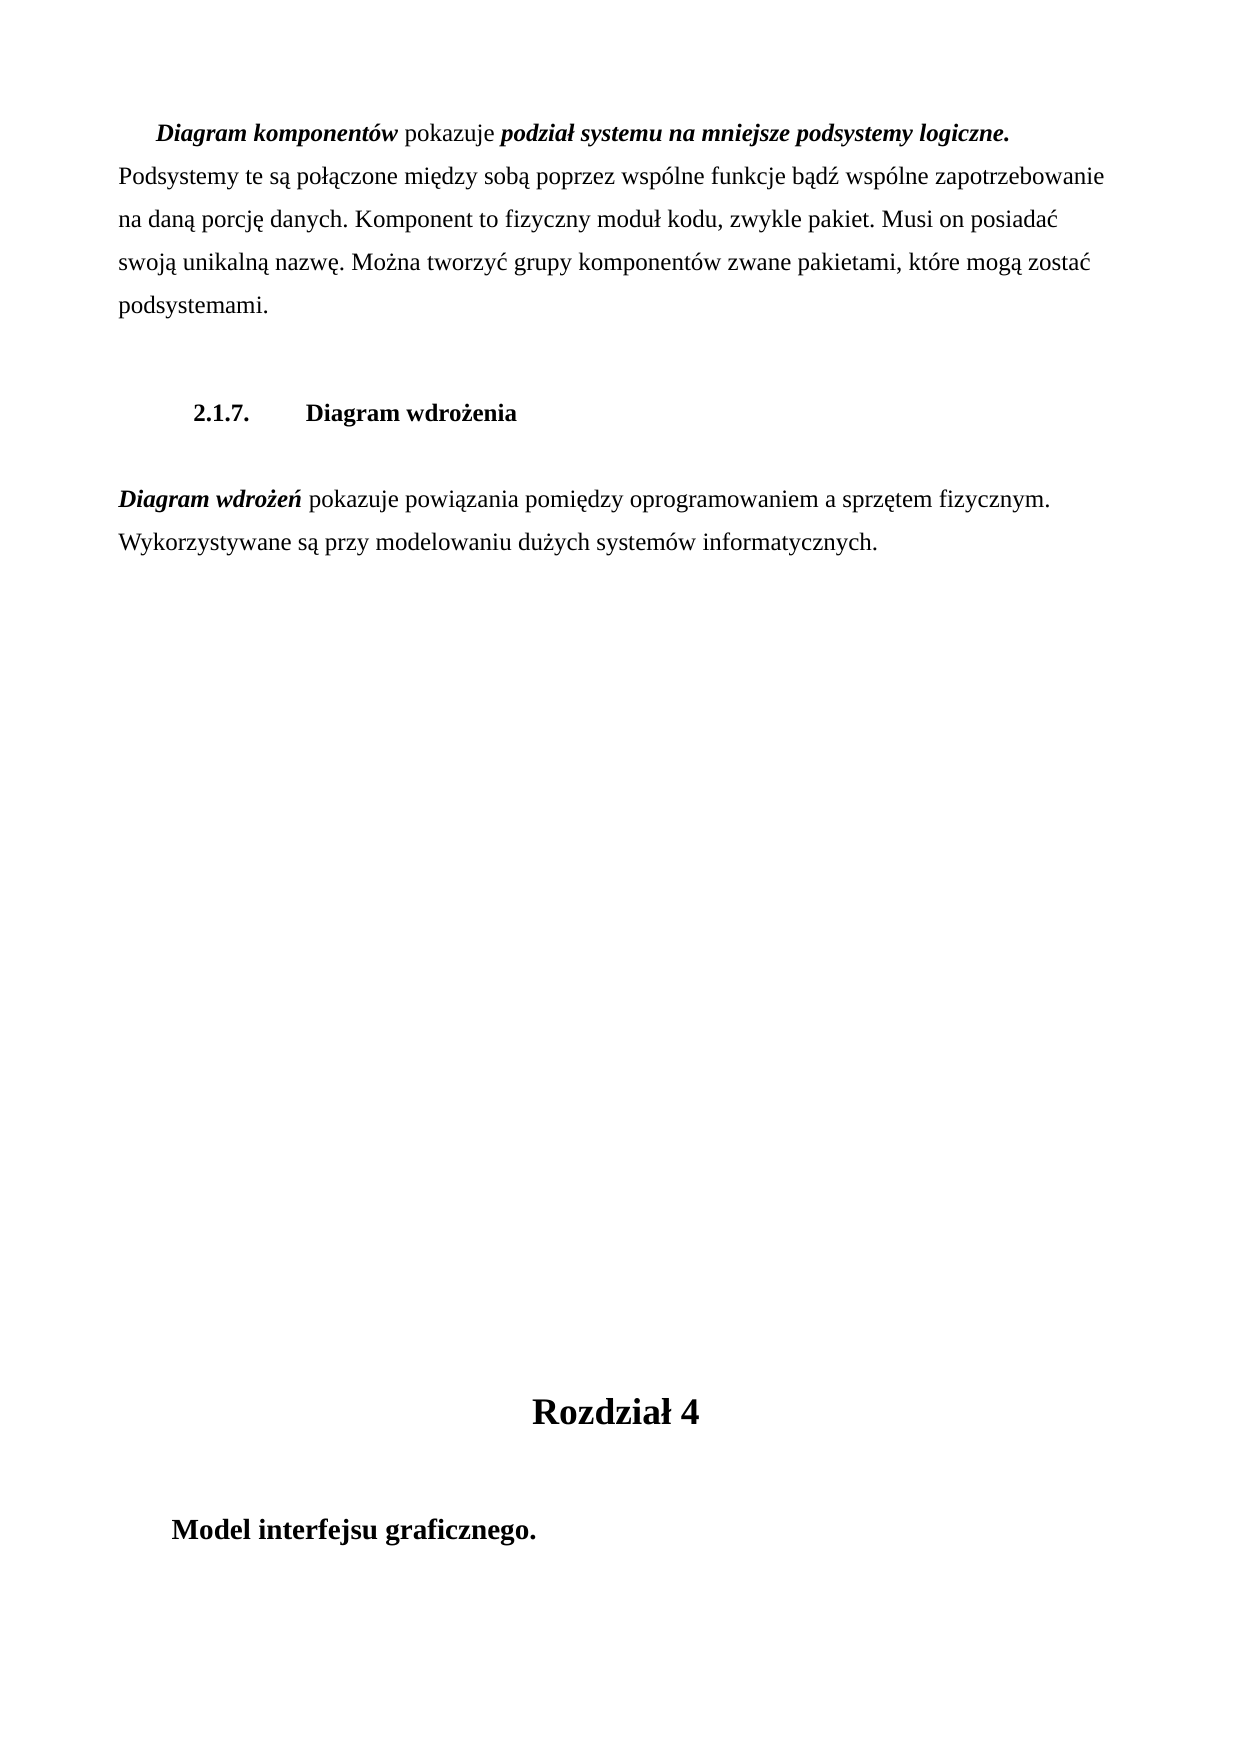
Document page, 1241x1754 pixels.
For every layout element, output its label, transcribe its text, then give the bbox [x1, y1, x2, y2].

text Rozdział 4 [118, 1389, 1122, 1433]
text Model interfejsu graficznego. [118, 1512, 1122, 1545]
text Diagram komponentów pokazuje podział systemu na mniejsze podsystemy logiczne. Podsystemy te są połączone między sobą poprzez wspólne funkcje bądź wspólne zapotrzebowanie na daną porcję danych. Komponent to fizyczny moduł kodu, zwykle pakiet. Musi on posiadać swoją unikalną nazwę. Można tworzyć grupy komponentów zwane pakietami, które mogą zostać podsystemami. [118, 118, 1122, 319]
text Diagram wdrożeń pokazuje powiązania pomiędzy oprogramowaniem a sprzętem fizycznym. Wykorzystywane są przy modelowaniu dużych systemów informatycznych. [118, 484, 1122, 556]
subtitle Diagram wdrożenia [193, 398, 1122, 426]
